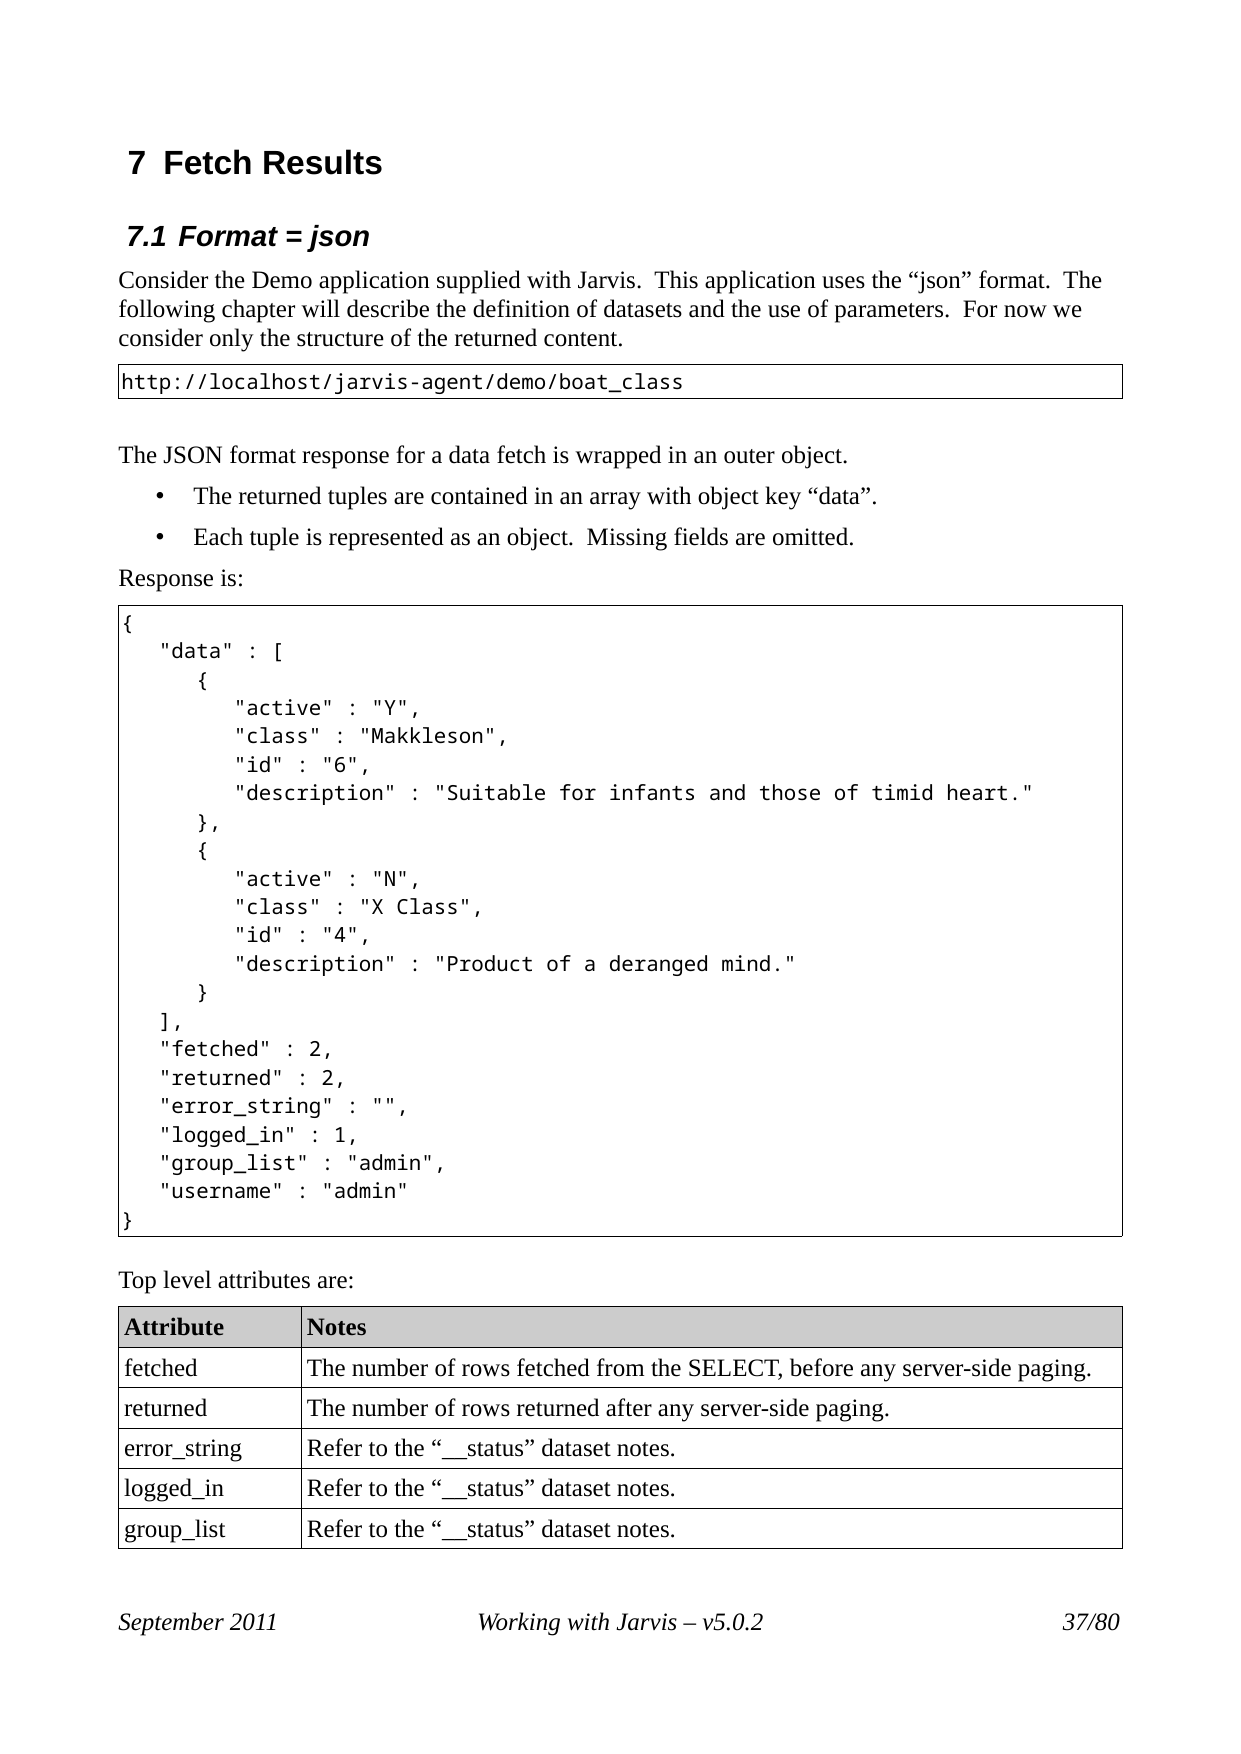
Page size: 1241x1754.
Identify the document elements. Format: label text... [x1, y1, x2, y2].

table_cell group_list [119, 1509, 301, 1548]
text }, [119, 804, 1122, 832]
text "active" : "N", [119, 861, 1122, 889]
text "group_list" : "admin", [119, 1145, 1122, 1173]
text "fetched" : 2, [119, 1031, 1122, 1060]
table_header Notes [302, 1307, 1122, 1347]
list Each tuple is represented as an object. Missing fields are omitted. [156, 522, 1122, 551]
text ], [119, 1003, 1122, 1031]
list The returned tuples are contained in an array with object key “data”. [156, 481, 1122, 510]
text "description" : "Product of a deranged mind." [119, 946, 1122, 974]
text Consider the Demo application supplied with Jarvis. This application uses the “json” format. The following chapter will describe the definition of datasets and the use of parameters. For now we consider only the structure of the returned content. [118, 265, 1122, 352]
subtitle Fetch Results [118, 143, 1122, 182]
text "class" : "X Class", [119, 889, 1122, 918]
table_header Attribute [119, 1307, 301, 1347]
table_cell returned [119, 1388, 301, 1427]
text } [119, 1202, 1122, 1236]
table_cell Refer to the “__status” dataset notes. [302, 1429, 1122, 1468]
table_cell The number of rows fetched from the SELECT, before any server-side paging. [302, 1348, 1122, 1387]
text Top level attributes are: [118, 1265, 1122, 1294]
table_cell The number of rows returned after any server-side paging. [302, 1388, 1122, 1427]
table_cell fetched [119, 1348, 301, 1387]
table_cell Refer to the “__status” dataset notes. [302, 1509, 1122, 1548]
text { [119, 832, 1122, 861]
text Response is: [118, 563, 1122, 592]
text "returned" : 2, [119, 1060, 1122, 1088]
text "logged_in" : 1, [119, 1117, 1122, 1145]
text http://localhost/jarvis-agent/demo/boat_class [119, 365, 1122, 398]
text "description" : "Suitable for infants and those of timid heart." [119, 775, 1122, 804]
table_cell error_string [119, 1429, 301, 1468]
text "error_string" : "", [119, 1088, 1122, 1117]
text { [119, 606, 1122, 633]
text "id" : "4", [119, 918, 1122, 946]
text { [119, 662, 1122, 690]
text } [119, 974, 1122, 1003]
text "data" : [ [119, 633, 1122, 662]
text The JSON format response for a data fetch is wrapped in an outer object. [118, 440, 1122, 468]
subtitle Format = json [118, 219, 1122, 253]
text "class" : "Makkleson", [119, 718, 1122, 747]
text "username" : "admin" [119, 1173, 1122, 1202]
text "id" : "6", [119, 747, 1122, 775]
table_cell logged_in [119, 1469, 301, 1508]
text "active" : "Y", [119, 690, 1122, 718]
table_cell Refer to the “__status” dataset notes. [302, 1469, 1122, 1508]
